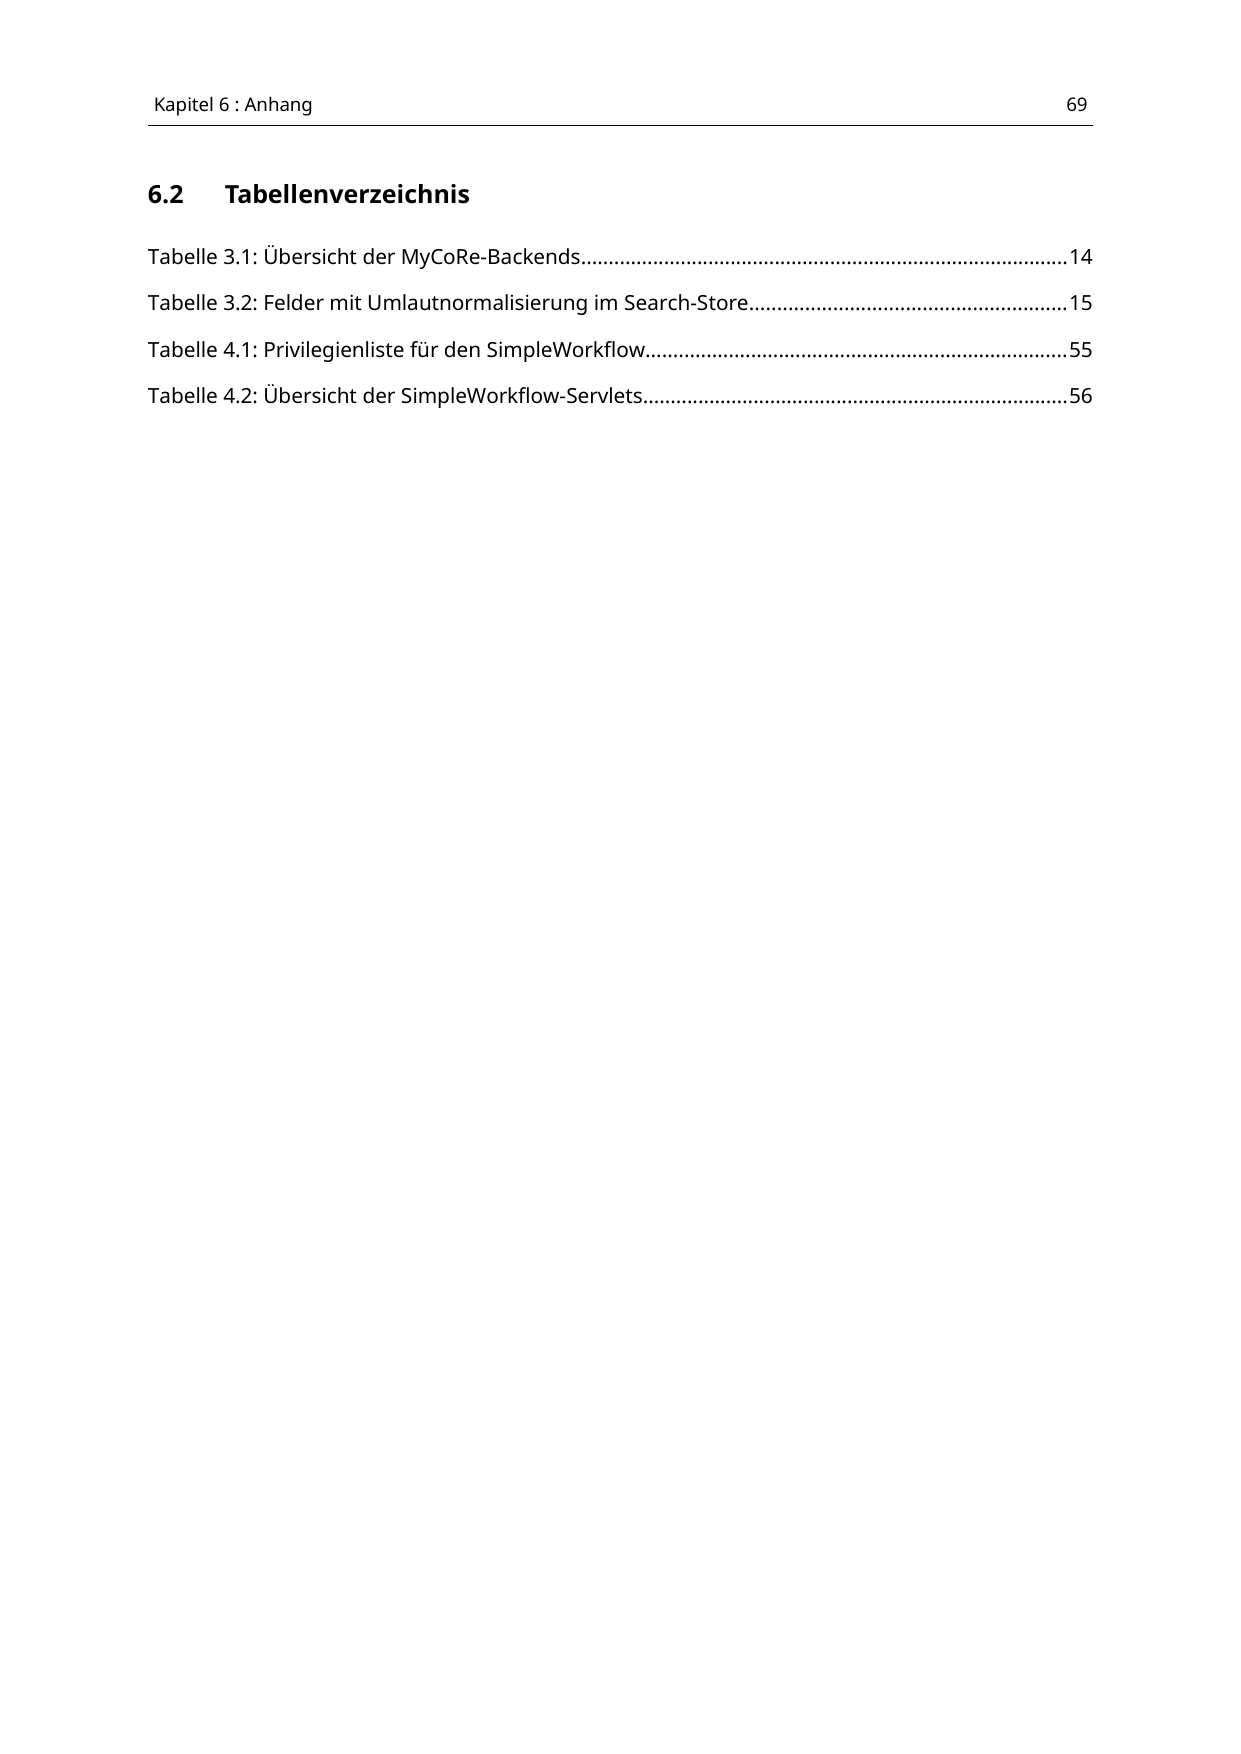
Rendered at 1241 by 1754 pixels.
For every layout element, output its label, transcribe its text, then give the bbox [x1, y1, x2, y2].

text Tabelle 3.2: Felder mit Umlautnormalisierung im Search-Store 15 [148, 288, 1092, 317]
text Tabelle 4.2: Übersicht der SimpleWorkflow-Servlets 56 [148, 381, 1092, 409]
subtitle Tabellenverzeichnis [148, 177, 1092, 211]
text Tabelle 4.1: Privilegienliste für den SimpleWorkflow 55 [148, 335, 1092, 363]
text Tabelle 3.1: Übersicht der MyCoRe-Backends 14 [148, 242, 1092, 270]
